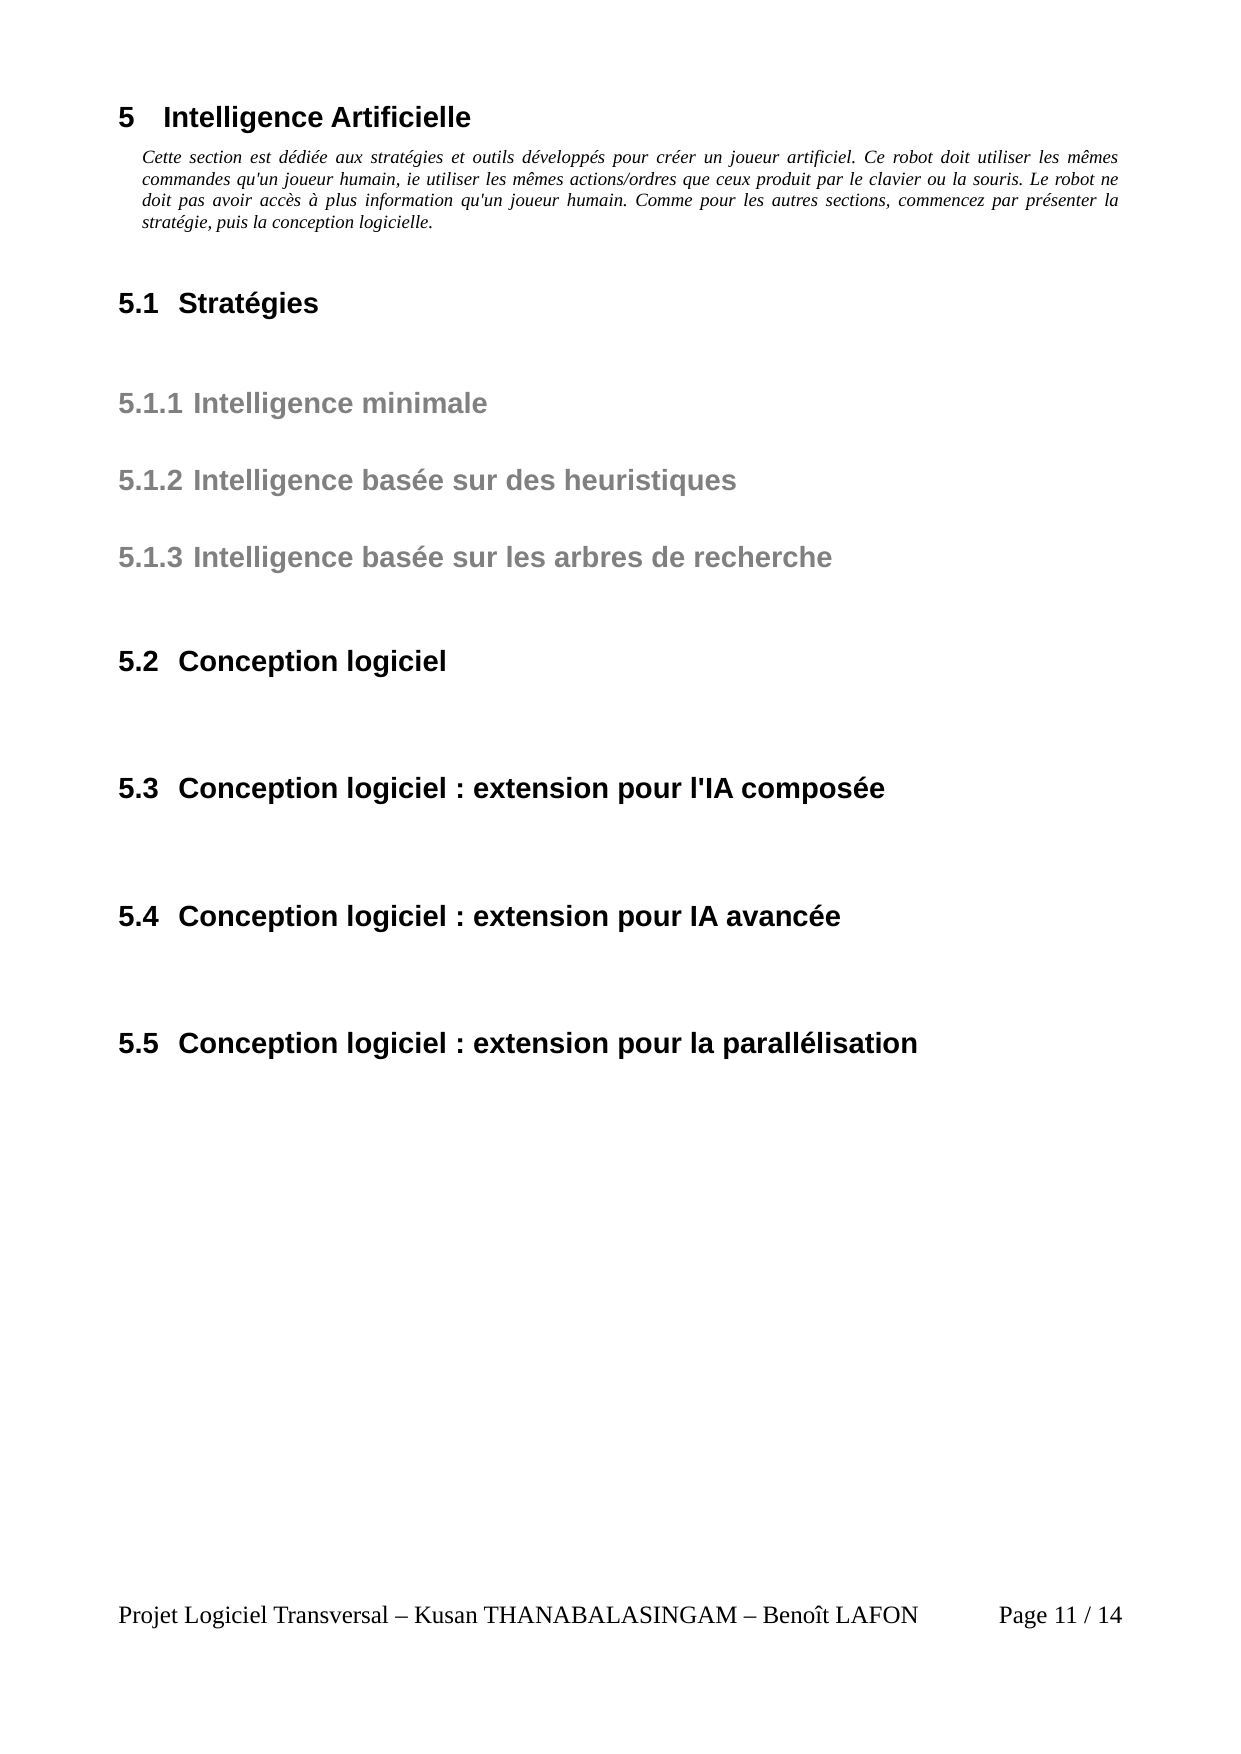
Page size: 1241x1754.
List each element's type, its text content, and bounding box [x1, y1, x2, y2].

subtitle Conception logiciel : extension pour la parallélisation [118, 1026, 1122, 1059]
subtitle Stratégies [118, 286, 1122, 319]
text Cette section est dédiée aux stratégies et outils développés pour créer un joueur artificiel. Ce robot doit utiliser les mêmes commandes qu'un joueur humain, ie utiliser les mêmes actions/ordres que ceux produit par le clavier ou la souris. Le robot ne doit pas avoir accès à plus information qu'un joueur humain. Comme pour les autres sections, commencez par présenter la stratégie, puis la conception logicielle. [142, 146, 1122, 232]
subtitle Conception logiciel : extension pour IA avancée [118, 898, 1122, 932]
subtitle Intelligence minimale [118, 387, 1122, 420]
subtitle Intelligence Artificielle [118, 100, 1122, 133]
subtitle Intelligence basée sur les arbres de recherche [118, 540, 1122, 574]
subtitle Conception logiciel : extension pour l'IA composée [118, 771, 1122, 805]
subtitle Intelligence basée sur des heuristiques [118, 463, 1122, 497]
subtitle Conception logiciel [118, 644, 1122, 677]
